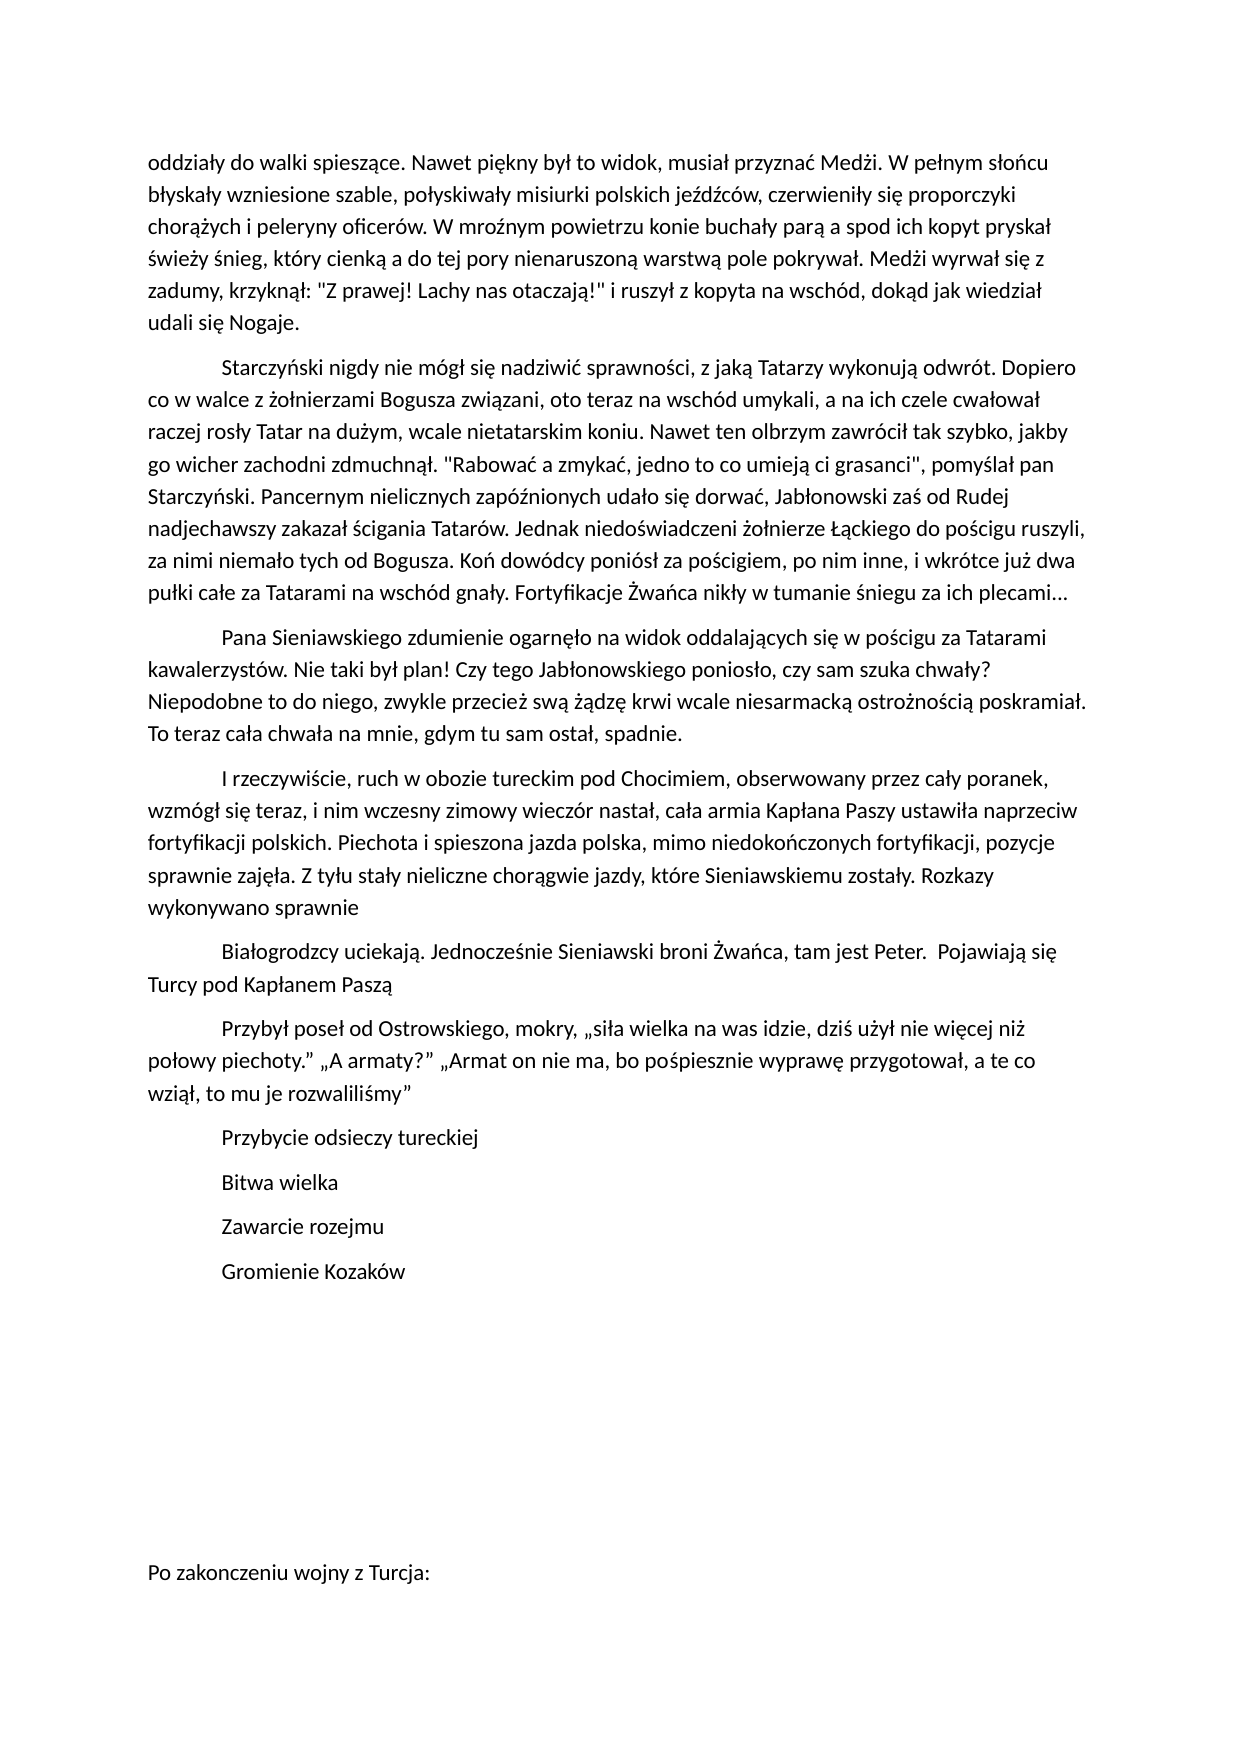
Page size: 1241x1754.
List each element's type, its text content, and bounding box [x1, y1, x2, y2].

text Przybył poseł od Ostrowskiego, mokry, „siła wielka na was idzie, dziś użył nie więcej niż połowy piechoty.” „A armaty?” „Armat on nie ma, bo pośpiesznie wyprawę przygotował, a te co wziął, to mu je rozwaliliśmy” [148, 1014, 1093, 1107]
text Pana Sieniawskiego zdumienie ogarnęło na widok oddalających się w pościgu za Tatarami kawalerzystów. Nie taki był plan! Czy tego Jabłonowskiego poniosło, czy sam szuka chwały? Niepodobne to do niego, zwykle przecież swą żądzę krwi wcale niesarmacką ostrożnością poskramiał. To teraz cała chwała na mnie, gdym tu sam ostał, spadnie. [148, 623, 1093, 748]
text Bitwa wielka [148, 1168, 1093, 1196]
text Zawarcie rozejmu [148, 1212, 1093, 1240]
text Starczyński nigdy nie mógł się nadziwić sprawności, z jaką Tatarzy wykonują odwrót. Dopiero co w walce z żołnierzami Bogusza związani, oto teraz na wschód umykali, a na ich czele cwałował raczej rosły Tatar na dużym, wcale nietatarskim koniu. Nawet ten olbrzym zawrócił tak szybko, jakby go wicher zachodni zdmuchnął. "Rabować a zmykać, jedno to co umieją ci grasanci", pomyślał pan Starczyński. Pancernym nielicznych zapóźnionych udało się dorwać, Jabłonowski zaś od Rudej nadjechawszy zakazał ścigania Tatarów. Jednak niedoświadczeni żołnierze Łąckiego do pościgu ruszyli, za nimi niemało tych od Bogusza. Koń dowódcy poniósł za pościgiem, po nim inne, i wkrótce już dwa pułki całe za Tatarami na wschód gnały. Fortyfikacje Żwańca nikły w tumanie śniegu za ich plecami... [148, 353, 1093, 606]
text oddziały do walki spieszące. Nawet piękny był to widok, musiał przyznać Medżi. W pełnym słońcu błyskały wzniesione szable, połyskiwały misiurki polskich jeźdźców, czerwieniły się proporczyki chorążych i peleryny oficerów. W mroźnym powietrzu konie buchały parą a spod ich kopyt pryskał świeży śnieg, który cienką a do tej pory nienaruszoną warstwą pole pokrywał. Medżi wyrwał się z zadumy, krzyknął: "Z prawej! Lachy nas otaczają!" i ruszył z kopyta na wschód, dokąd jak wiedział udali się Nogaje. [148, 148, 1093, 337]
text Gromienie Kozaków [148, 1257, 1093, 1285]
text I rzeczywiście, ruch w obozie tureckim pod Chocimiem, obserwowany przez cały poranek, wzmógł się teraz, i nim wczesny zimowy wieczór nastał, cała armia Kapłana Paszy ustawiła naprzeciw fortyfikacji polskich. Piechota i spieszona jazda polska, mimo niedokończonych fortyfikacji, pozycje sprawnie zajęła. Z tyłu stały nieliczne chorągwie jazdy, które Sieniawskiemu zostały. Rozkazy wykonywano sprawnie [148, 764, 1093, 921]
text Przybycie odsieczy tureckiej [148, 1123, 1093, 1151]
text Po zakonczeniu wojny z Turcja: [148, 1558, 1093, 1586]
text Białogrodzcy uciekają. Jednocześnie Sieniawski broni Żwańca, tam jest Peter. Pojawiają się Turcy pod Kapłanem Paszą [148, 937, 1093, 998]
